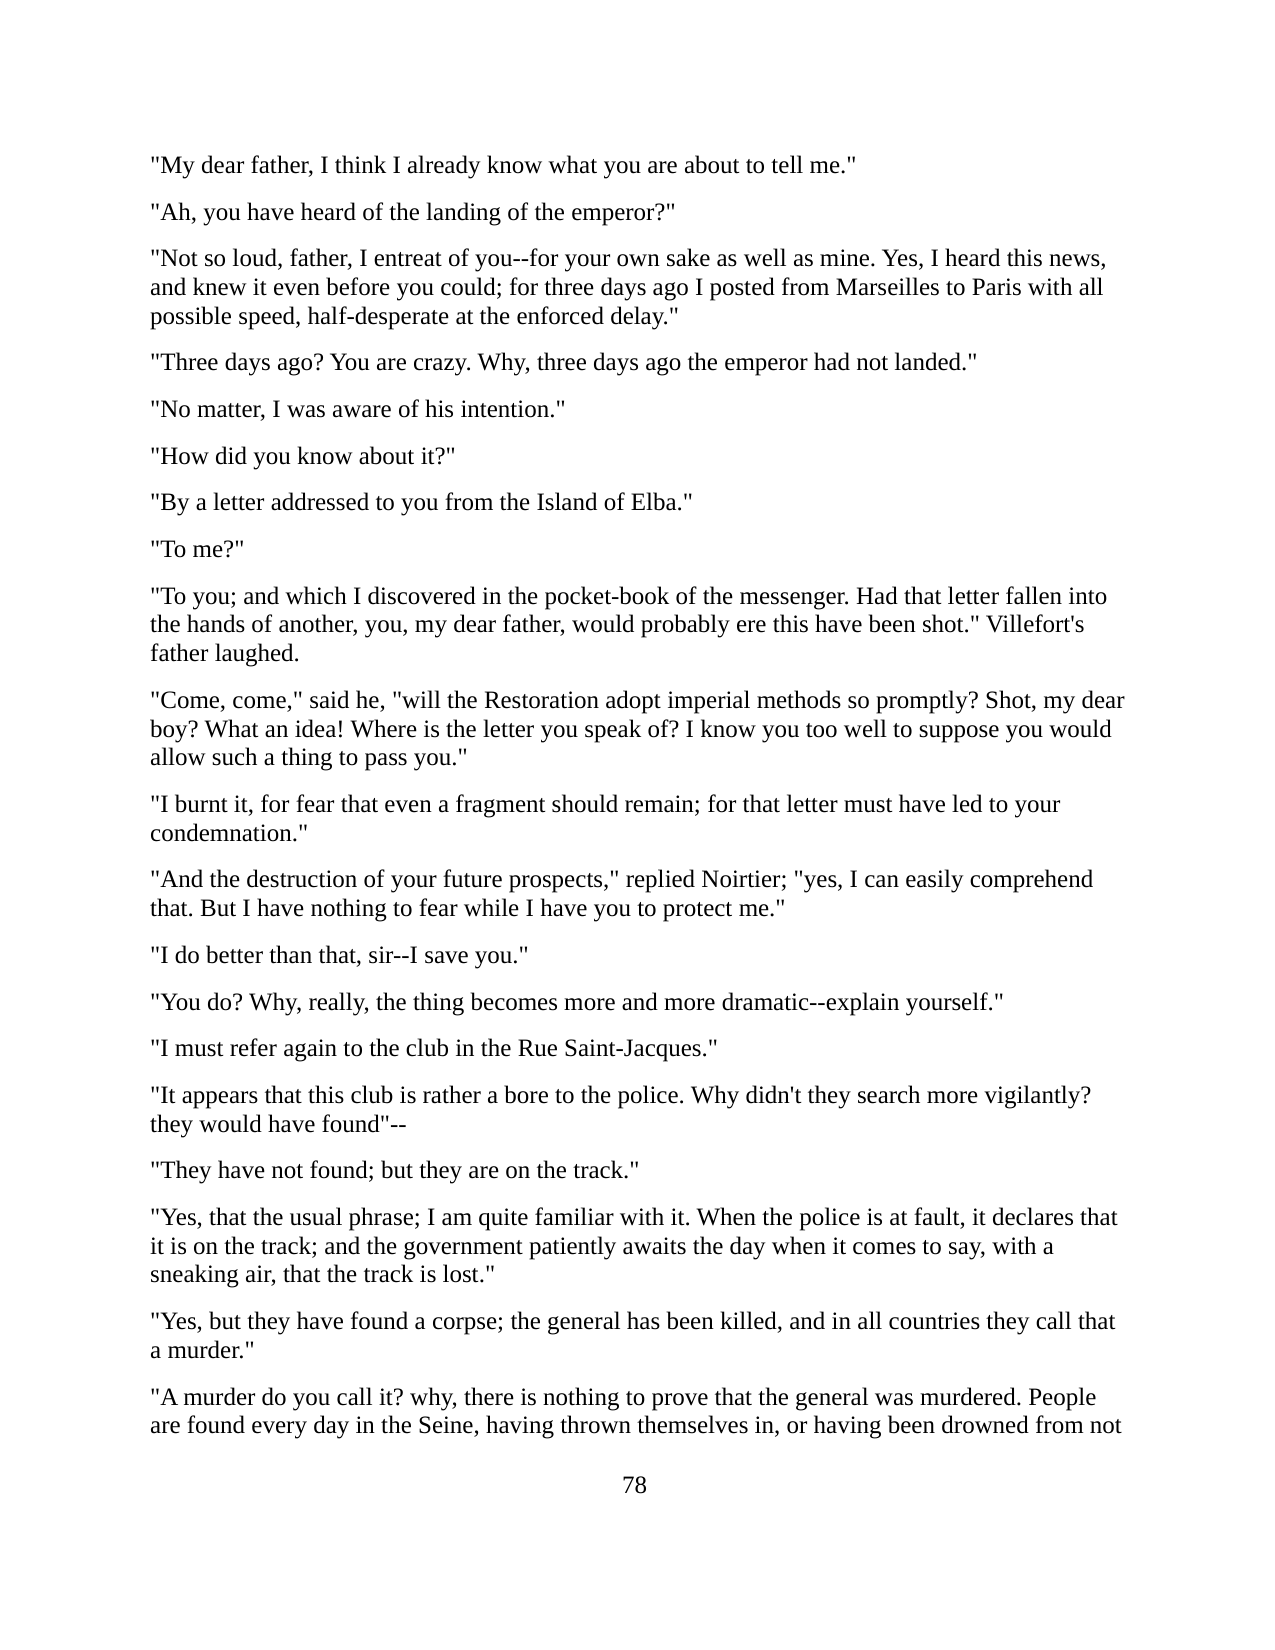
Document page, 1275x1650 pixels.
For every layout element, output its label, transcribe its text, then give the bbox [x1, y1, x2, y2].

text "They have not found; but they are on the track." [150, 1155, 1125, 1184]
text "It appears that this club is rather a bore to the police. Why didn't they search more vigilantly? they would have found"-- [150, 1080, 1125, 1137]
text "Yes, that the usual phrase; I am quite familiar with it. When the police is at fault, it declares that it is on the track; and the government patiently awaits the day when it comes to say, with a sneaking air, that the track is lost." [150, 1202, 1125, 1288]
text "My dear father, I think I already know what you are about to tell me." [150, 150, 1125, 179]
text "Yes, but they have found a corpse; the general has been killed, and in all countries they call that a murder." [150, 1306, 1125, 1364]
text "A murder do you call it? why, there is nothing to prove that the general was murdered. People are found every day in the Seine, having thrown themselves in, or having been drowned from not [150, 1382, 1125, 1439]
text "Come, come," said he, "will the Restoration adopt imperial methods so promptly? Shot, my dear boy? What an idea! Where is the letter you speak of? I know you too well to suppose you would allow such a thing to pass you." [150, 685, 1125, 771]
text "Ah, you have heard of the landing of the emperor?" [150, 197, 1125, 225]
text "By a letter addressed to you from the Island of Elba." [150, 487, 1125, 516]
text "Three days ago? You are crazy. Why, three days ago the emperor had not landed." [150, 347, 1125, 376]
text "I do better than that, sir--I save you." [150, 940, 1125, 969]
text "No matter, I was aware of his intention." [150, 394, 1125, 423]
text "I burnt it, for fear that even a fragment should remain; for that letter must have led to your condemnation." [150, 789, 1125, 847]
text "To you; and which I discovered in the pocket-book of the messenger. Had that letter fallen into the hands of another, you, my dear father, would probably ere this have been shot." Villefort's father laughed. [150, 581, 1125, 667]
text "How did you know about it?" [150, 441, 1125, 469]
text "You do? Why, really, the thing becomes more and more dramatic--explain yourself." [150, 987, 1125, 1015]
text "I must refer again to the club in the Rue Saint-Jacques." [150, 1033, 1125, 1062]
text "To me?" [150, 534, 1125, 563]
text "And the destruction of your future prospects," replied Noirtier; "yes, I can easily comprehend that. But I have nothing to fear while I have you to protect me." [150, 864, 1125, 922]
text "Not so loud, father, I entreat of you--for your own sake as well as mine. Yes, I heard this news, and knew it even before you could; for three days ago I posted from Marseilles to Paris with all possible speed, half-desperate at the enforced delay." [150, 243, 1125, 329]
